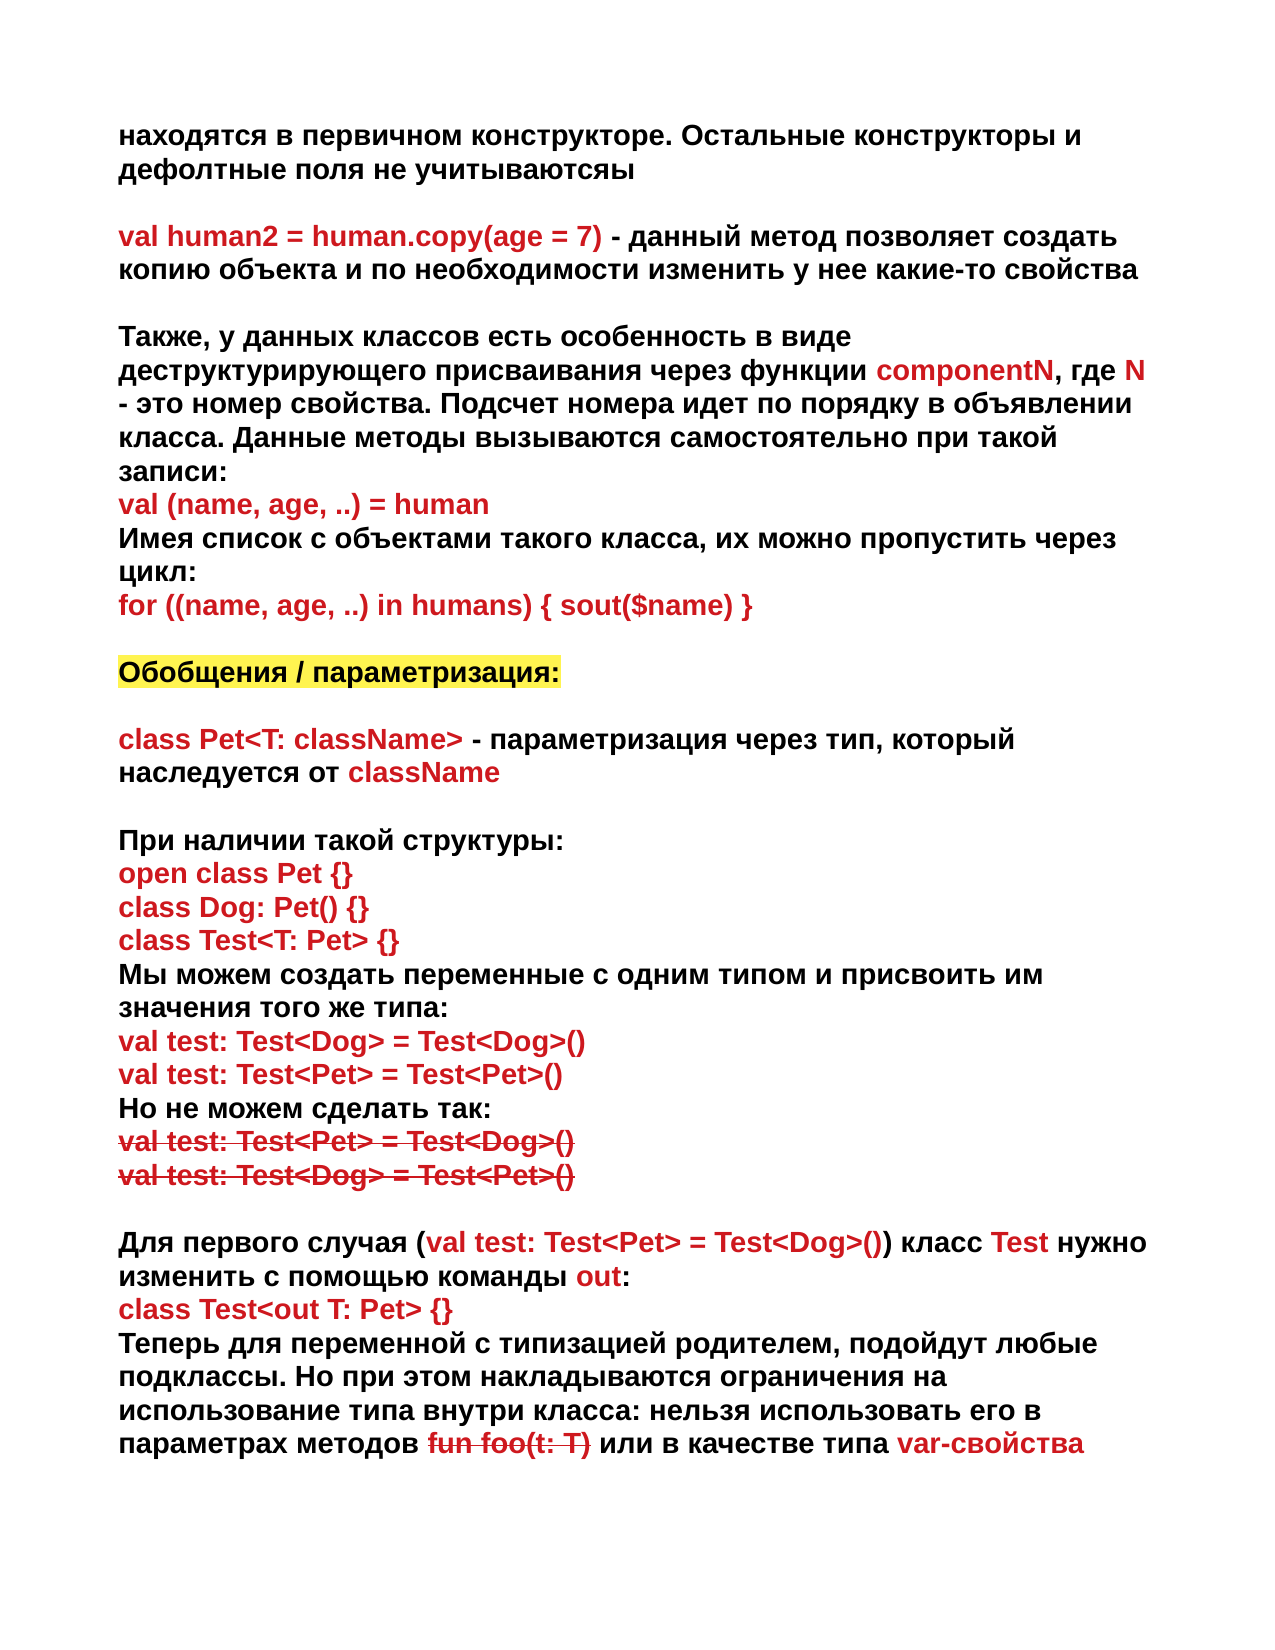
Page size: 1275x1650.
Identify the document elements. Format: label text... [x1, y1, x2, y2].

text Но не можем сделать так: [118, 1091, 1157, 1124]
text Для первого случая (val test: Test<Pet> = Test<Dog>()) класс Test нужно изменить с помощью команды out: [118, 1225, 1157, 1292]
text val test: Test<Pet> = Test<Dog>() [118, 1124, 1157, 1158]
text Также, у данных классов есть особенность в виде деструктурирующего присваивания через функции componentN, где N - это номер свойства. Подсчет номера идет по порядку в объявлении класса. Данные методы вызываются самостоятельно при такой записи: [118, 319, 1157, 487]
text class Test<out T: Pet> {} [118, 1292, 1157, 1326]
text open class Pet {} [118, 856, 1157, 889]
text val test: Test<Dog> = Test<Dog>() [118, 1024, 1157, 1057]
text class Test<T: Pet> {} [118, 923, 1157, 957]
text val human2 = human.copy(age = 7) - данный метод позволяет создать копию объекта и по необходимости изменить у нее какие-то свойства [118, 219, 1157, 286]
text Теперь для переменной с типизацией родителем, подойдут любые подклассы. Но при этом накладываются ограничения на использование типа внутри класса: нельзя использовать его в параметрах методов fun foo(t: T) или в качестве типа var-свойства [118, 1326, 1157, 1460]
text Мы можем создать переменные с одним типом и присвоить им значения того же типа: [118, 957, 1157, 1024]
text находятся в первичном конструкторе. Остальные конструкторы и дефолтные поля не учитываютсяы [118, 118, 1157, 185]
text val test: Test<Pet> = Test<Pet>() [118, 1057, 1157, 1091]
text val (name, age, ..) = human [118, 487, 1157, 521]
text for ((name, age, ..) in humans) { sout($name) } [118, 588, 1157, 621]
text val test: Test<Dog> = Test<Pet>() [118, 1158, 1157, 1191]
text class Dog: Pet() {} [118, 889, 1157, 923]
text Имея список с объектами такого класса, их можно пропустить через цикл: [118, 521, 1157, 588]
text class Pet<T: className> - параметризация через тип, который наследуется от className [118, 722, 1157, 789]
text Обобщения / параметризация: [118, 655, 1157, 688]
text При наличии такой структуры: [118, 822, 1157, 856]
